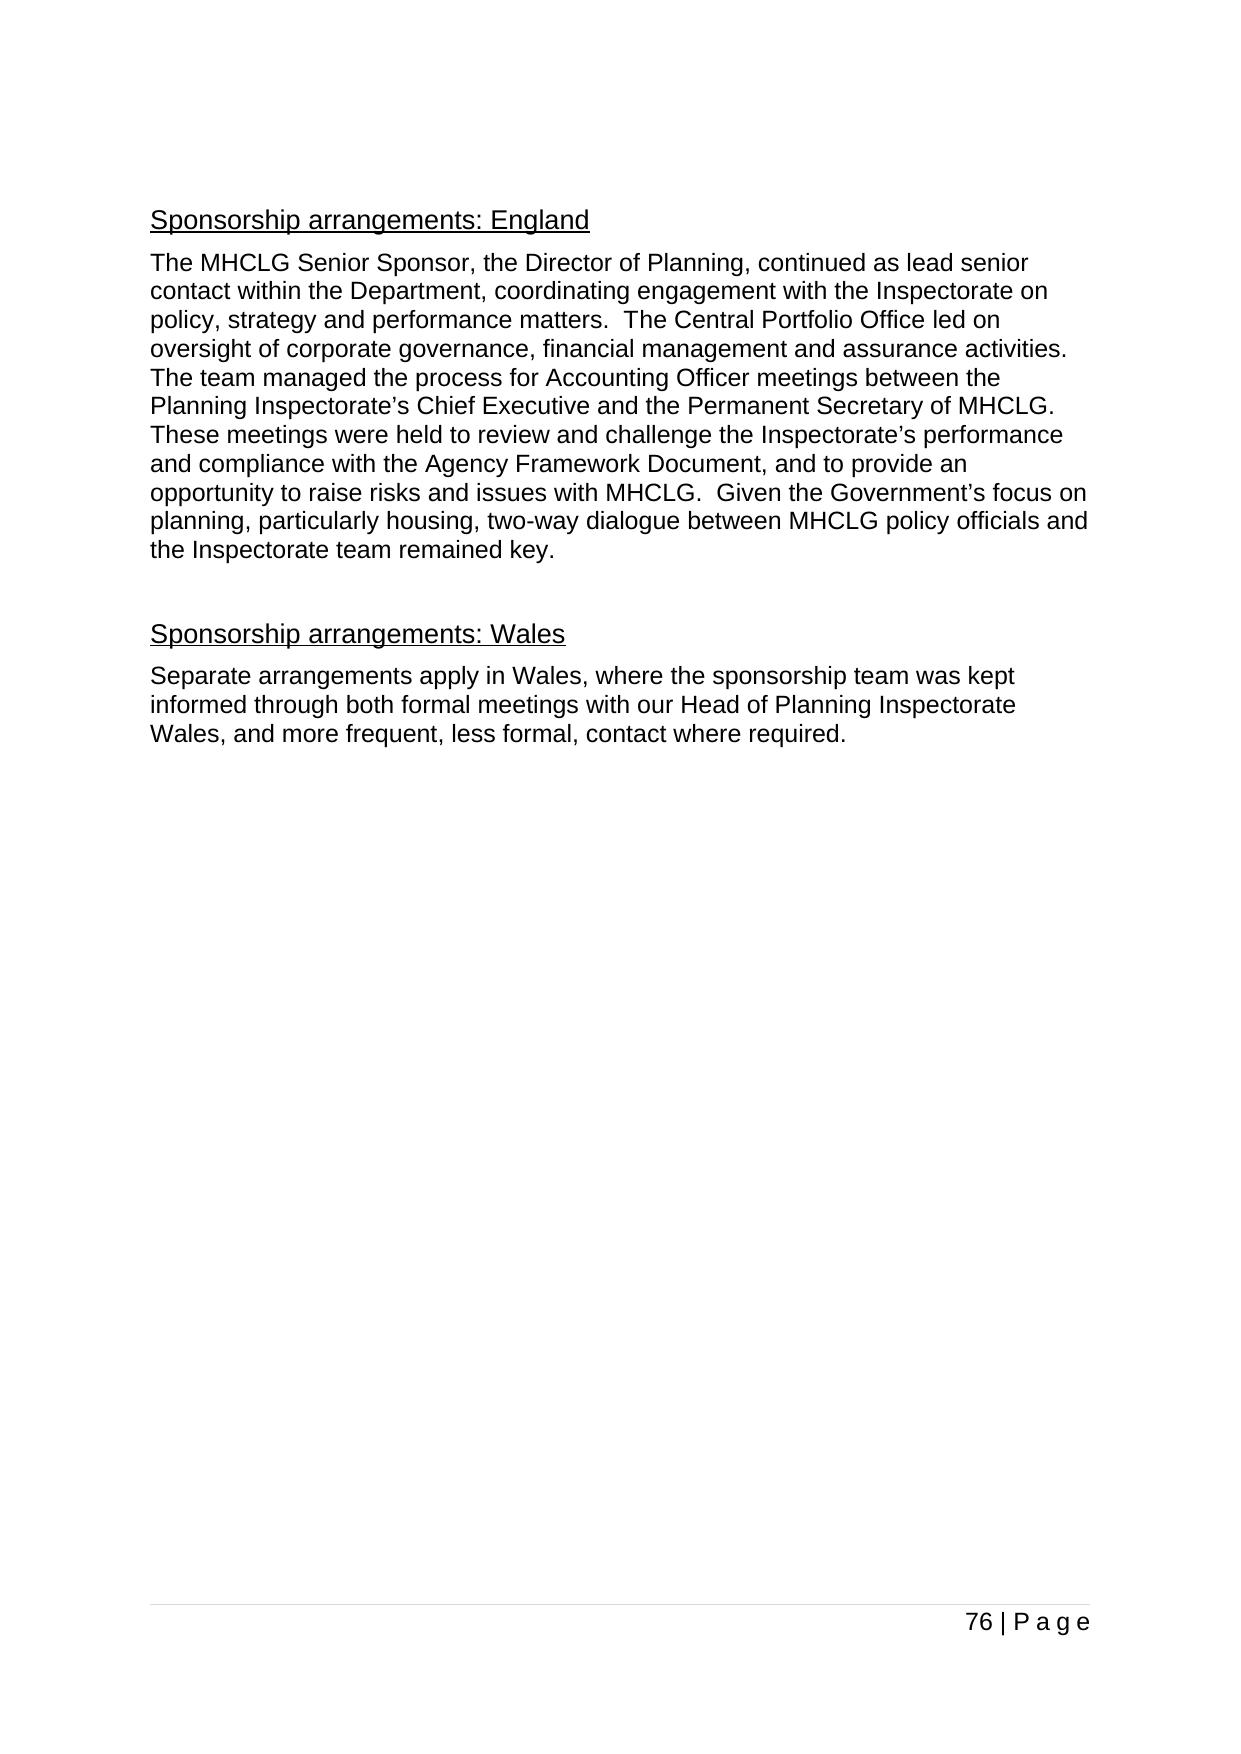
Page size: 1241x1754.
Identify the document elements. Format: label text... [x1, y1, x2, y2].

subtitle Sponsorship arrangements: England [150, 204, 1090, 235]
text The MHCLG Senior Sponsor, the Director of Planning, continued as lead senior contact within the Department, coordinating engagement with the Inspectorate on policy, strategy and performance matters. The Central Portfolio Office led on oversight of corporate governance, financial management and assurance activities. The team managed the process for Accounting Officer meetings between the Planning Inspectorate’s Chief Executive and the Permanent Secretary of MHCLG. These meetings were held to review and challenge the Inspectorate’s performance and compliance with the Agency Framework Document, and to provide an opportunity to raise risks and issues with MHCLG. Given the Government’s focus on planning, particularly housing, two-way dialogue between MHCLG policy officials and the Inspectorate team remained key. [150, 248, 1090, 564]
subtitle Sponsorship arrangements: Wales [150, 618, 1090, 649]
text Separate arrangements apply in Wales, where the sponsorship team was kept informed through both formal meetings with our Head of Planning Inspectorate Wales, and more frequent, less formal, contact where required. [150, 661, 1090, 748]
